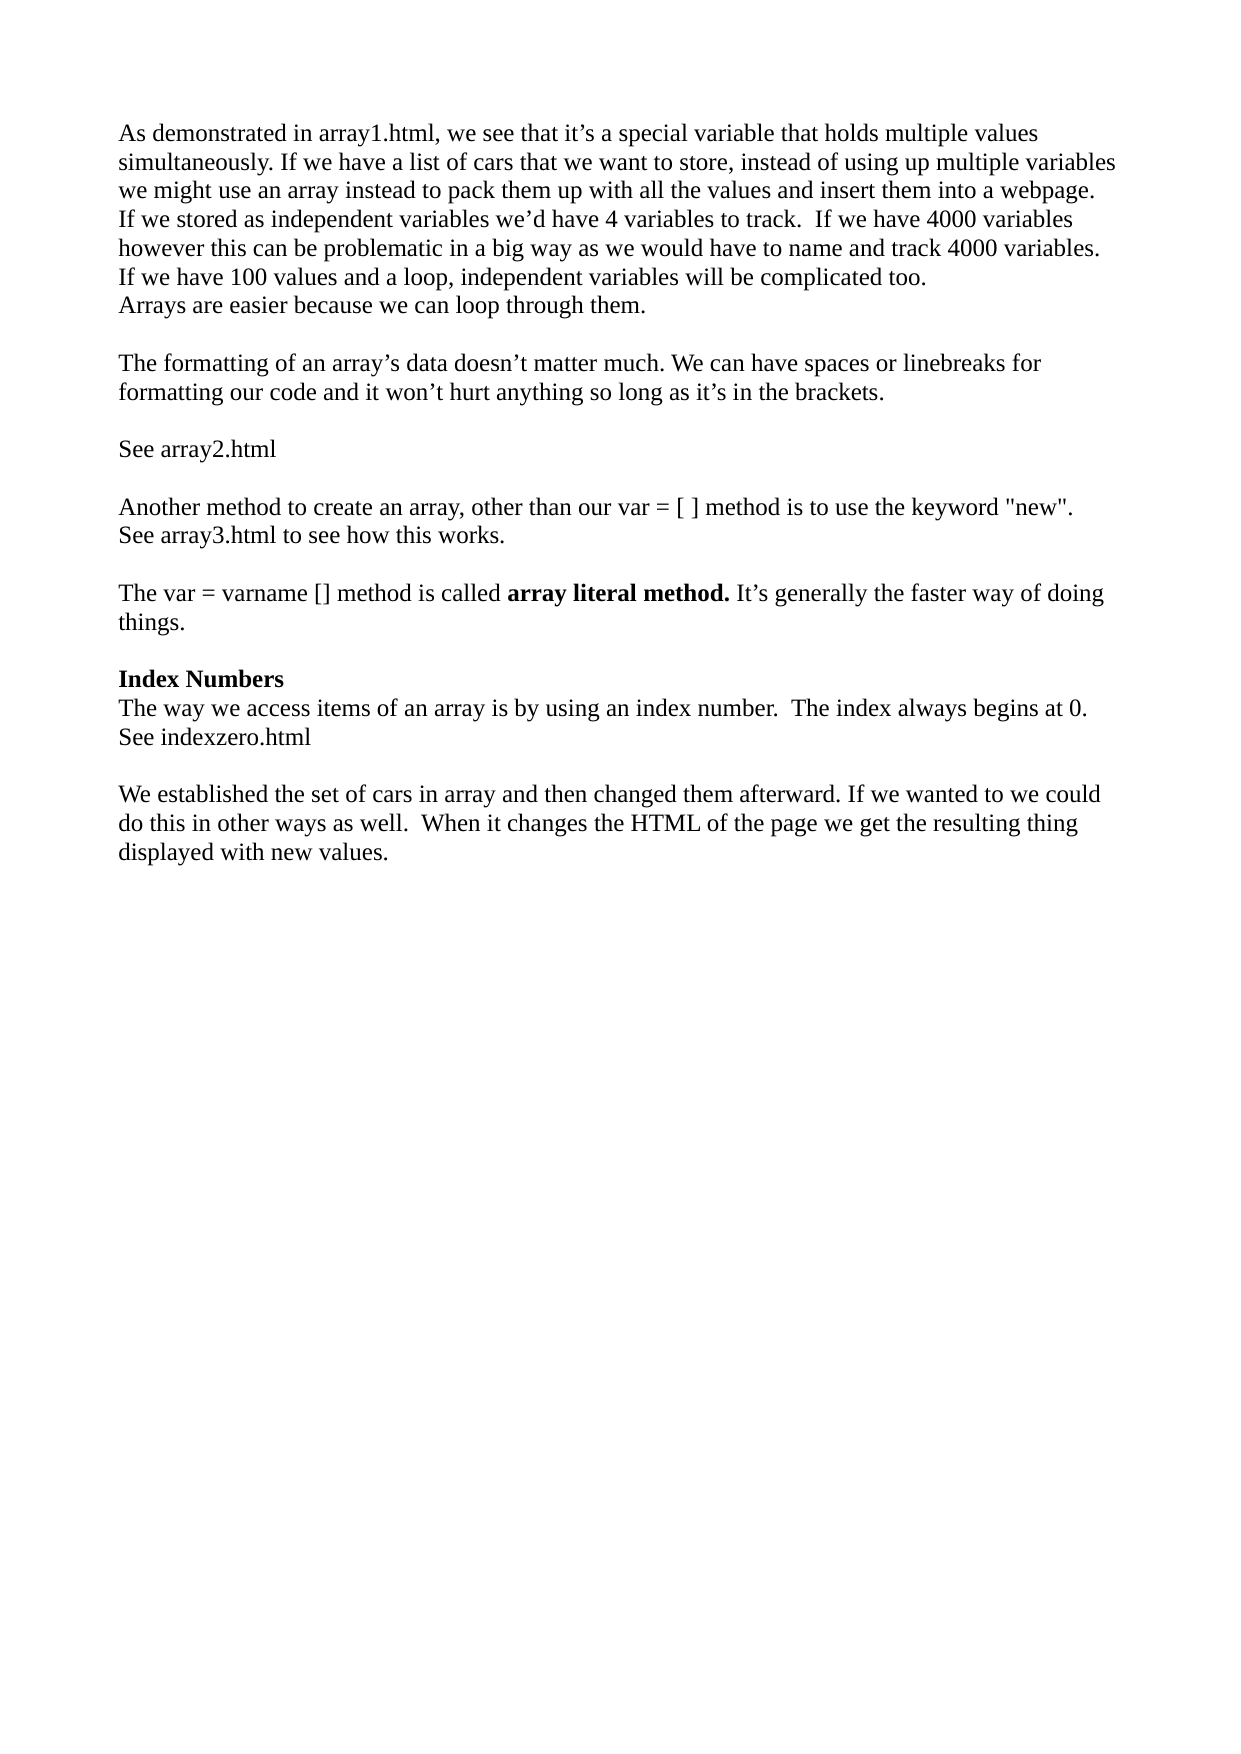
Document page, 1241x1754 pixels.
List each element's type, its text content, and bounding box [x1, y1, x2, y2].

text The formatting of an array’s data doesn’t matter much. We can have spaces or linebreaks for formatting our code and it won’t hurt anything so long as it’s in the brackets. [118, 348, 1122, 406]
text Index Numbers [118, 664, 1122, 693]
text Arrays are easier because we can loop through them. [118, 291, 1122, 319]
text If we have 100 values and a loop, independent variables will be complicated too. [118, 262, 1122, 291]
text We established the set of cars in array and then changed them afterward. If we wanted to we could do this in other ways as well. When it changes the HTML of the page we get the resulting thing displayed with new values. [118, 779, 1122, 866]
text The way we access items of an array is by using an index number. The index always begins at 0. See indexzero.html [118, 693, 1122, 751]
text As demonstrated in array1.html, we see that it’s a special variable that holds multiple values simultaneously. If we have a list of cars that we want to store, instead of using up multiple variables we might use an array instead to pack them up with all the values and insert them into a webpage. If we stored as independent variables we’d have 4 variables to track. If we have 4000 variables however this can be problematic in a big way as we would have to name and track 4000 variables. [118, 118, 1122, 262]
text The var = varname [] method is called array literal method. It’s generally the faster way of doing things. [118, 578, 1122, 636]
text See array2.html [118, 434, 1122, 463]
text Another method to create an array, other than our var = [ ] method is to use the keyword "new". See array3.html to see how this works. [118, 492, 1122, 549]
